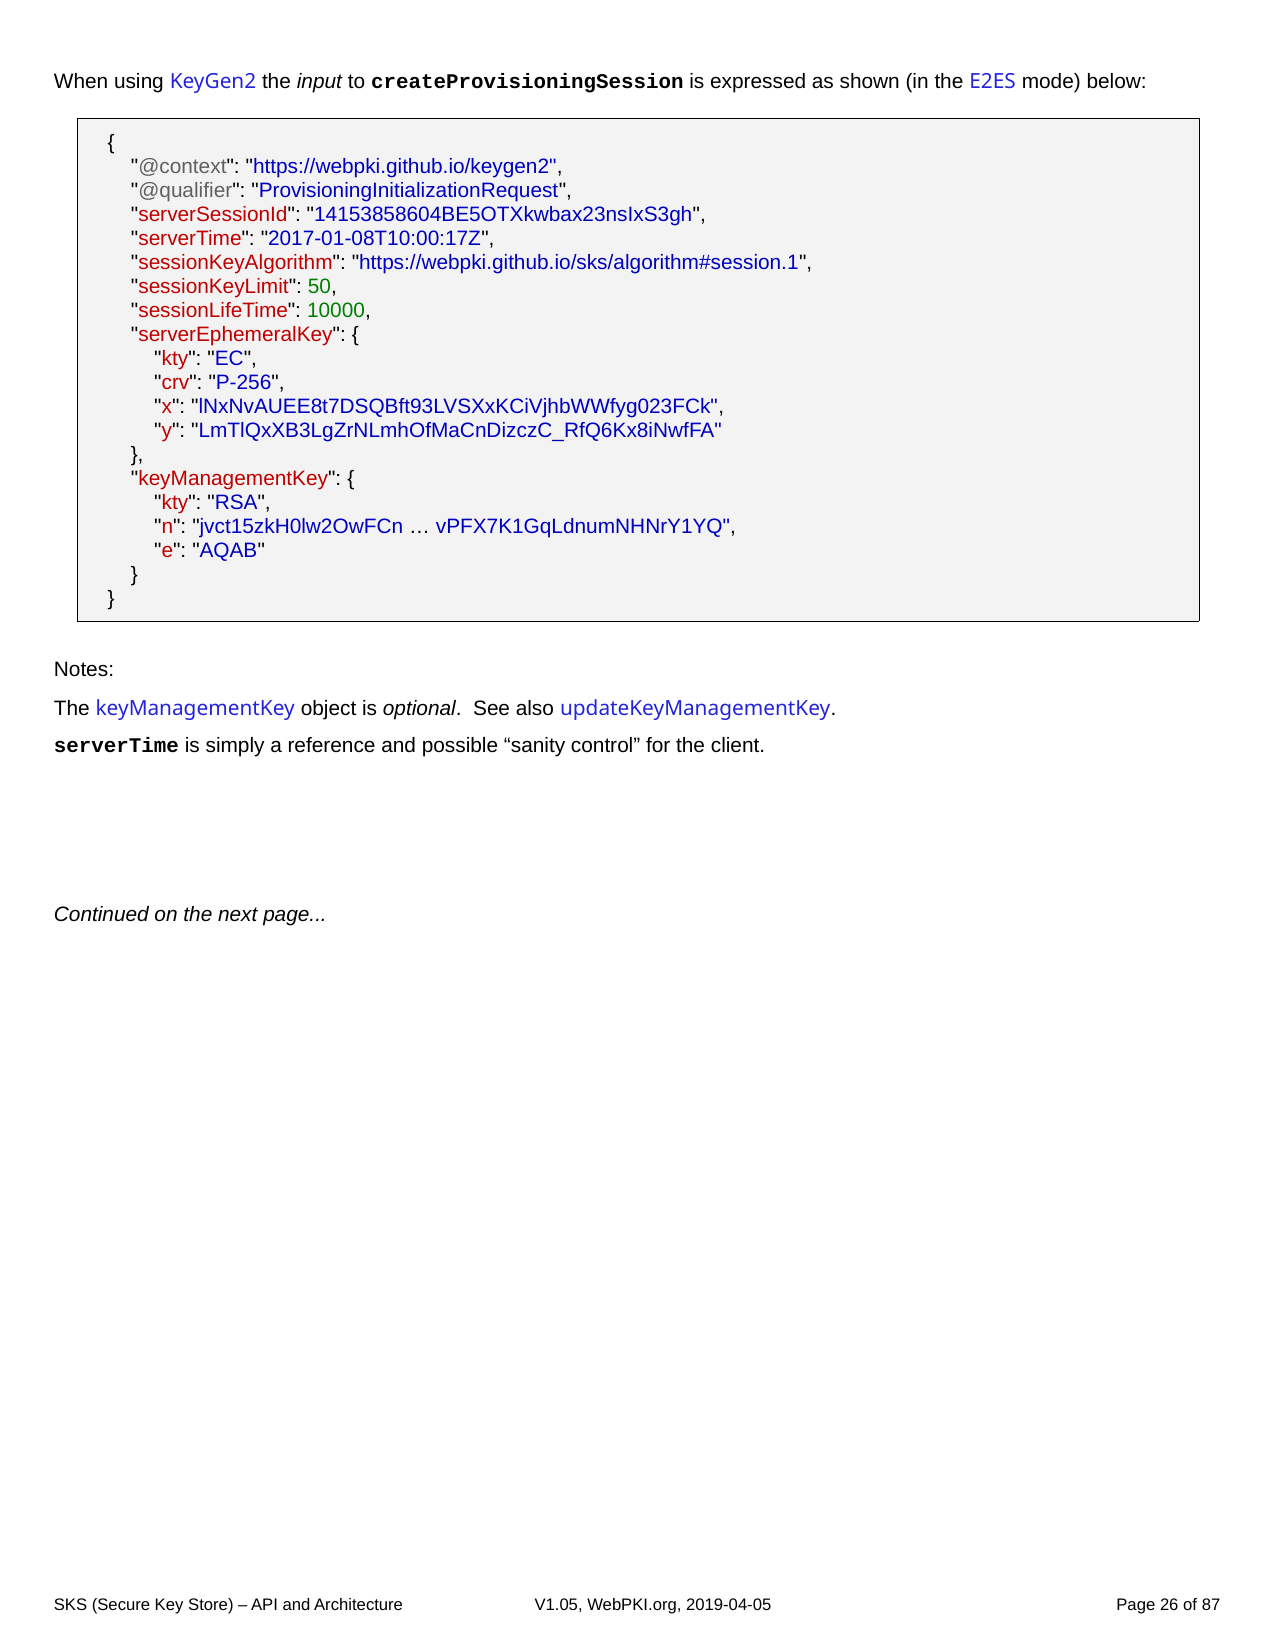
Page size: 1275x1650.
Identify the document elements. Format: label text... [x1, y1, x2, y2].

text When using KeyGen2 the input to createProvisioningSession is expressed as shown (in the E2ES mode) below: [54, 66, 1221, 118]
text Continued on the next page... [54, 902, 1221, 926]
text The keyManagementKey object is optional. See also updateKeyManagementKey. [54, 693, 1221, 721]
text serverTime is simply a reference and possible “sanity control” for the client. [54, 733, 1221, 759]
text Notes: [54, 657, 1221, 681]
table_header { "@context": "https://webpki.github.io/keygen2", "@qualifier": "ProvisioningInitializationRequest", "serverSessionId": "14153858604BE5OTXkwbax23nsIxS3gh", "serverTime": "2017-01-08T10:00:17Z", "sessionKeyAlgorithm": "https://webpki.github.io/sks/algorithm#session.1", "sessionKeyLimit": 50, "sessionLifeTime": 10000, "serverEphemeralKey": { "kty": "EC", "crv": "P-256", "x": "lNxNvAUEE8t7DSQBft93LVSXxKCiVjhbWWfyg023FCk", "y": "LmTlQxXB3LgZrNLmhOfMaCnDizczC_RfQ6Kx8iNwfFA" }, "keyManagementKey": { "kty": "RSA", "n": "jvct15zkH0lw2OwFCn … vPFX7K1GqLdnumNHNrY1YQ", "e": "AQAB" } } [78, 119, 1199, 621]
